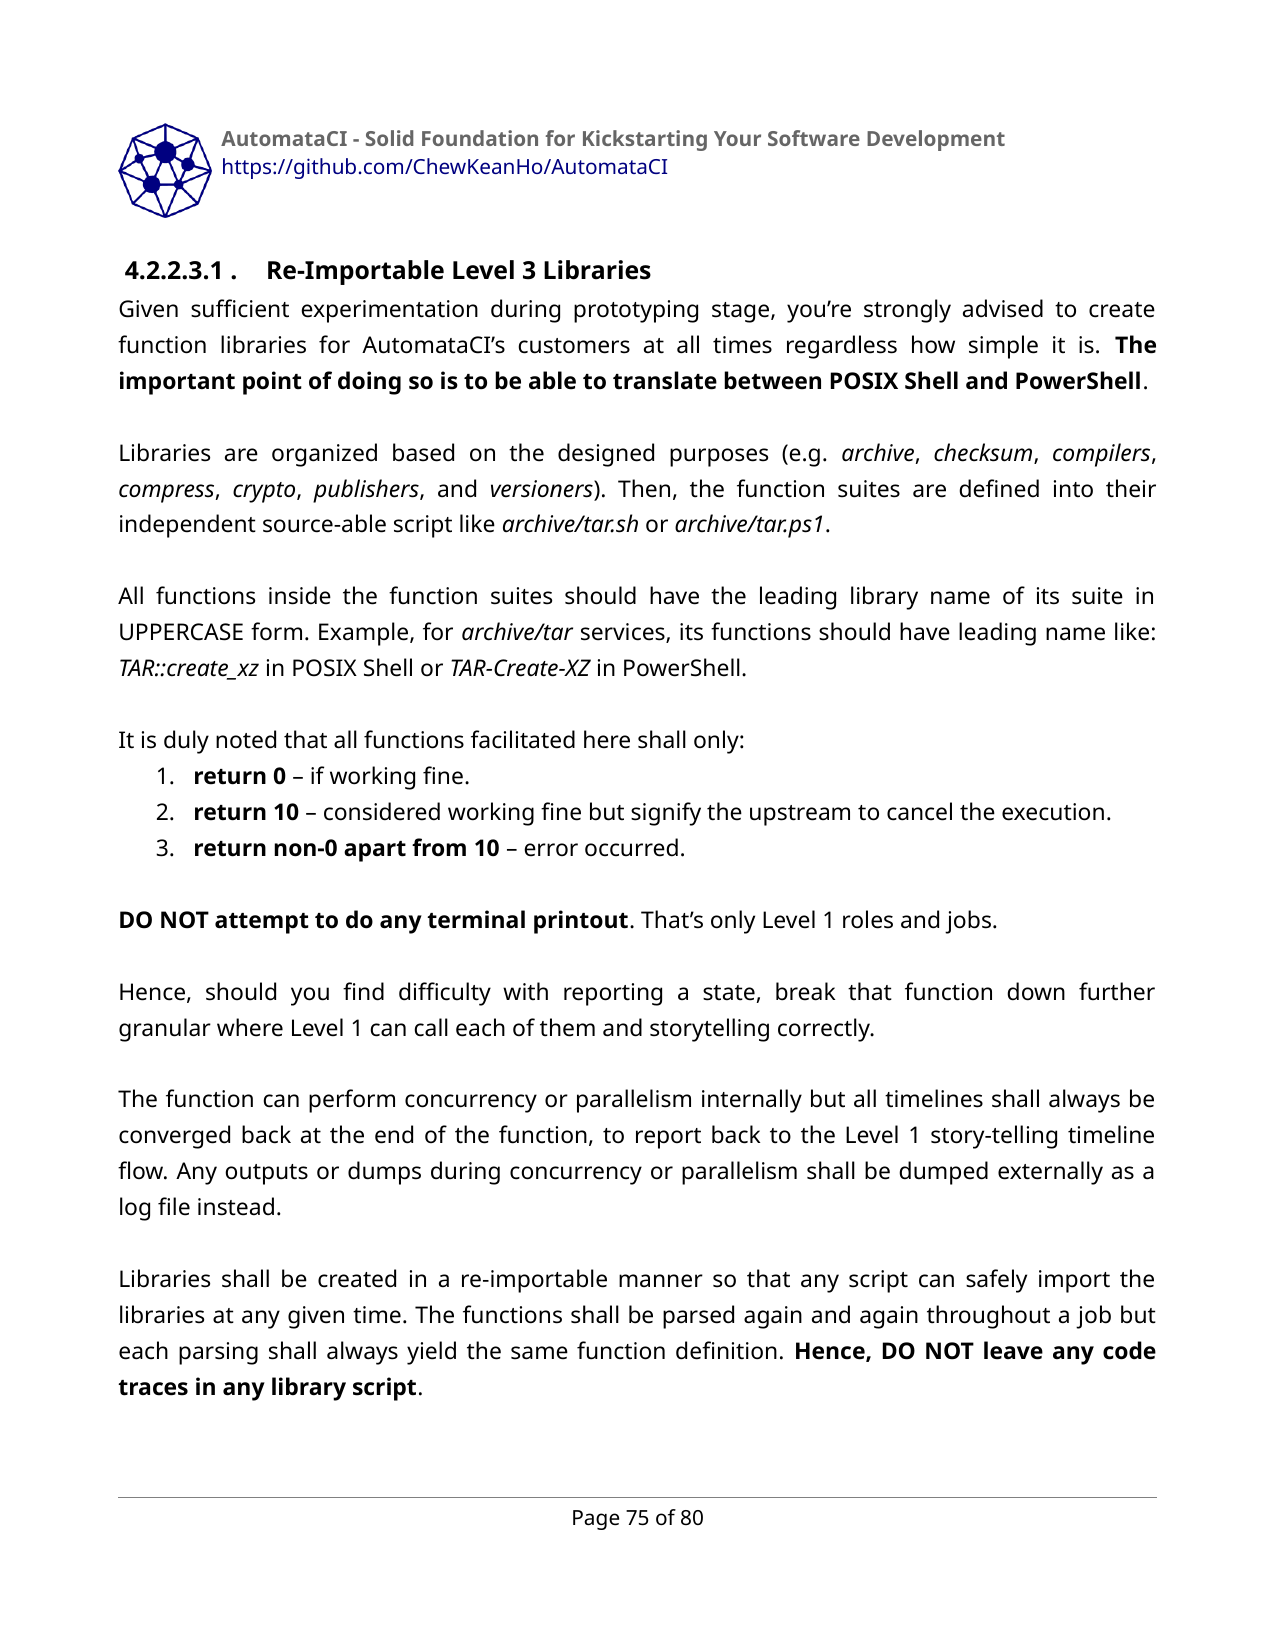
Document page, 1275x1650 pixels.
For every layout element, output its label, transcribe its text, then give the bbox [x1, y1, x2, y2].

list return 10 – considered working fine but signify the upstream to cancel the execution. [156, 796, 1157, 827]
picture [118, 123, 212, 218]
text The function can perform concurrency or parallelism internally but all timelines shall always be converged back at the end of the function, to report back to the Level 1 story-telling timeline flow. Any outputs or dumps during concurrency or parallelism shall be dumped externally as a log file instead. [118, 1083, 1157, 1222]
text Given sufficient experimentation during prototyping stage, you’re strongly advised to create function libraries for AutomataCI’s customers at all times regardless how simple it is. The important point of doing so is to be able to translate between POSIX Shell and PowerShell. [118, 293, 1157, 396]
list return 0 – if working fine. [156, 760, 1157, 791]
text Libraries shall be created in a re-importable manner so that any script can safely import the libraries at any given time. The functions shall be parsed again and again throughout a job but each parsing shall always yield the same function definition. Hence, DO NOT leave any code traces in any library script. [118, 1263, 1157, 1402]
text All functions inside the function suites should have the leading library name of its suite in UPPERCASE form. Example, for archive/tar services, its functions should have leading name like: TAR::create_xz in POSIX Shell or TAR-Create-XZ in PowerShell. [118, 580, 1157, 683]
list return non-0 apart from 10 – error occurred. [156, 832, 1157, 863]
text It is duly noted that all functions facilitated here shall only: [118, 724, 1157, 755]
text Hence, should you find difficulty with reporting a state, break that function down further granular where Level 1 can call each of them and storytelling correctly. [118, 976, 1157, 1043]
subtitle Re-Importable Level 3 Libraries [118, 253, 1157, 287]
text DO NOT attempt to do any terminal printout. That’s only Level 1 roles and jobs. [118, 904, 1157, 935]
text Libraries are organized based on the designed purposes (e.g. archive, checksum, compilers, compress, crypto, publishers, and versioners). Then, the function suites are defined into their independent source-able script like archive/tar.sh or archive/tar.ps1. [118, 437, 1157, 540]
